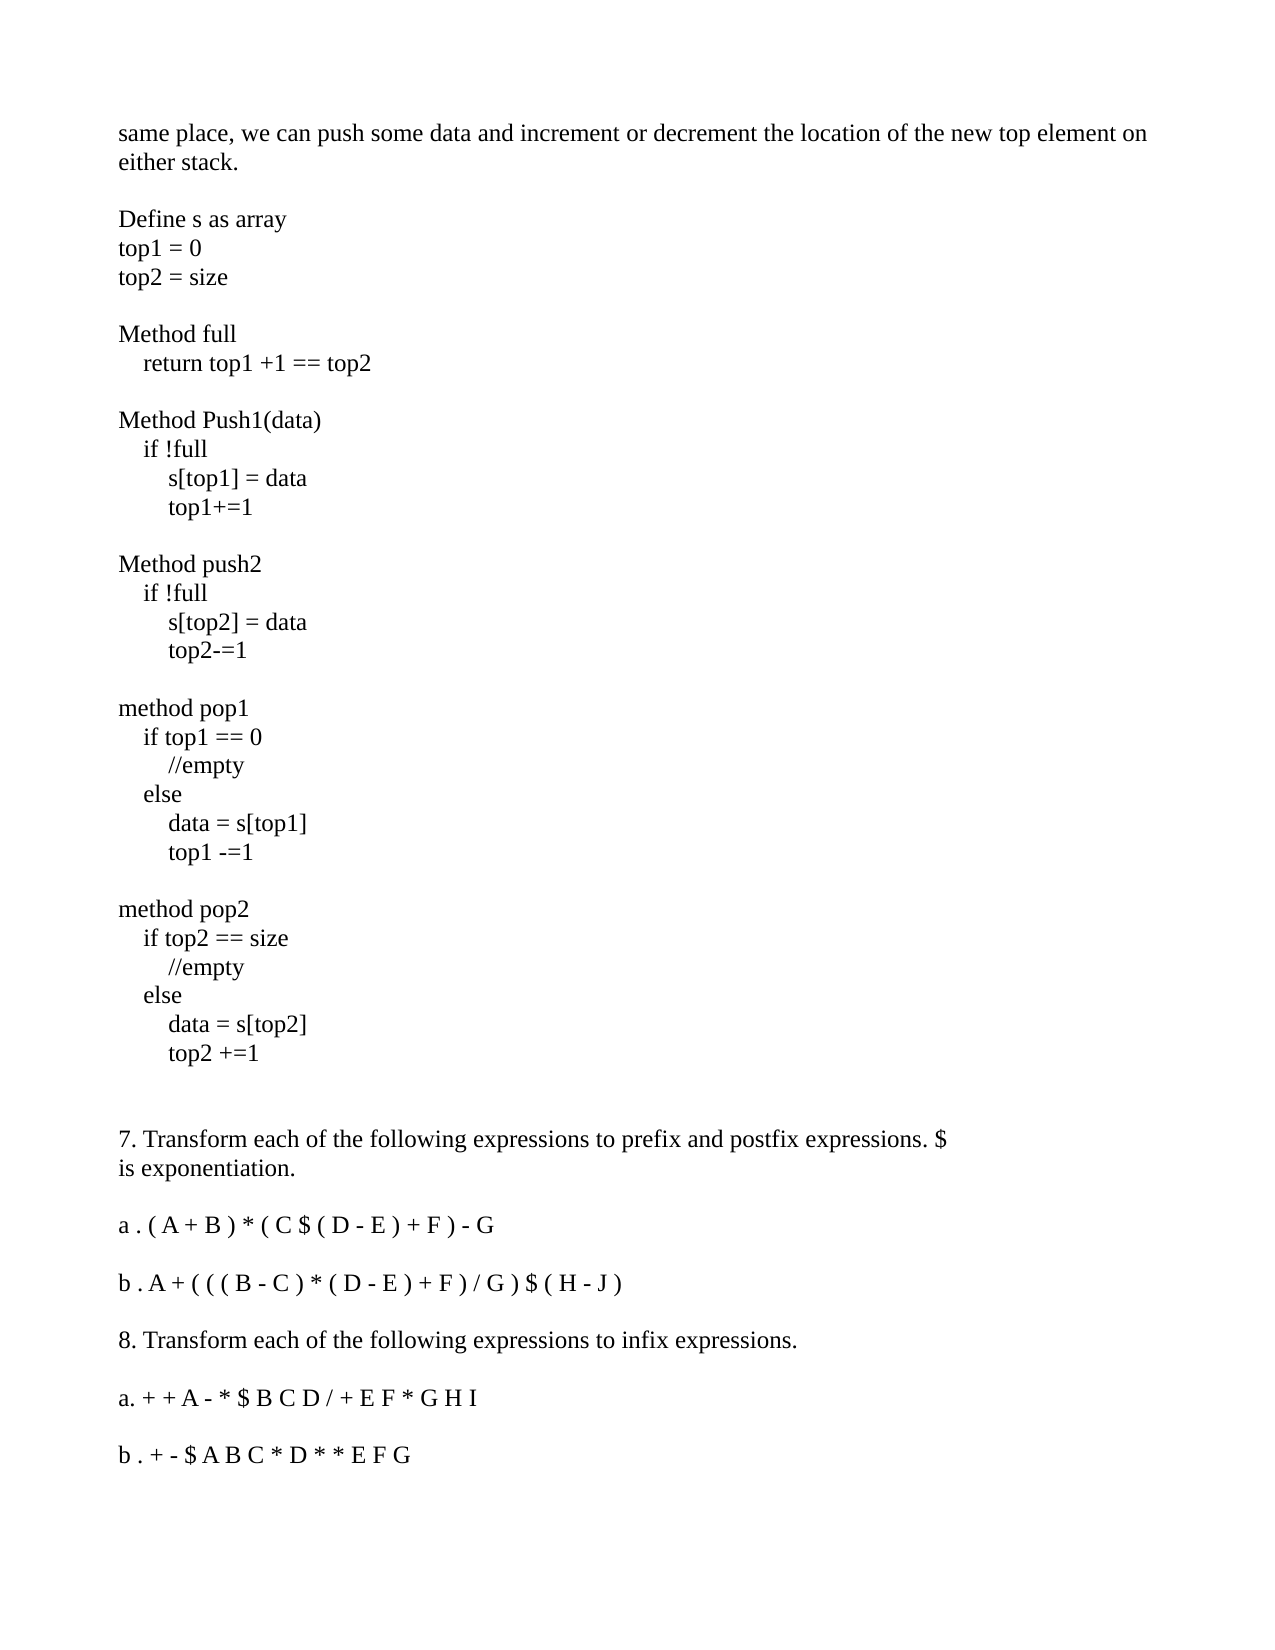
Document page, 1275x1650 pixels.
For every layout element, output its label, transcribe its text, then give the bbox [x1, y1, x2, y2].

text top2-=1 [118, 636, 1157, 664]
text 8. Transform each of the following expressions to infix expressions. [118, 1326, 1157, 1354]
text if !full [118, 578, 1157, 607]
text method pop2 [118, 894, 1157, 923]
text 7. Transform each of the following expressions to prefix and postfix expressions. $ is exponentiation. [118, 1124, 1157, 1182]
text s[top1] = data [118, 463, 1157, 492]
text top1 = 0 [118, 233, 1157, 262]
text a. + + A - * $ B C D / + E F * G H I [118, 1383, 1157, 1441]
text if top2 == size [118, 923, 1157, 952]
text top1 -=1 [118, 837, 1157, 866]
text b . A + ( ( ( B - C ) * ( D - E ) + F ) / G ) $ ( H - J ) [118, 1268, 1157, 1326]
text //empty [118, 751, 1157, 779]
text top2 +=1 [118, 1038, 1157, 1067]
text Method full [118, 319, 1157, 348]
text top1+=1 [118, 492, 1157, 521]
text s[top2] = data [118, 607, 1157, 636]
text same place, we can push some data and increment or decrement the location of the new top element on either stack. [118, 118, 1157, 176]
text b . + - $ A B C * D * * E F G [118, 1441, 1157, 1498]
text if top1 == 0 [118, 722, 1157, 751]
text top2 = size [118, 262, 1157, 291]
text else [118, 779, 1157, 808]
text return top1 +1 == top2 [118, 348, 1157, 377]
text Define s as array [118, 204, 1157, 233]
text method pop1 [118, 693, 1157, 722]
text data = s[top2] [118, 1009, 1157, 1038]
text if !full [118, 434, 1157, 463]
text Method Push1(data) [118, 406, 1157, 434]
text Method push2 [118, 549, 1157, 578]
text a . ( A + B ) * ( C $ ( D - E ) + F ) - G [118, 1211, 1157, 1268]
text data = s[top1] [118, 808, 1157, 837]
text //empty [118, 952, 1157, 981]
text else [118, 981, 1157, 1009]
